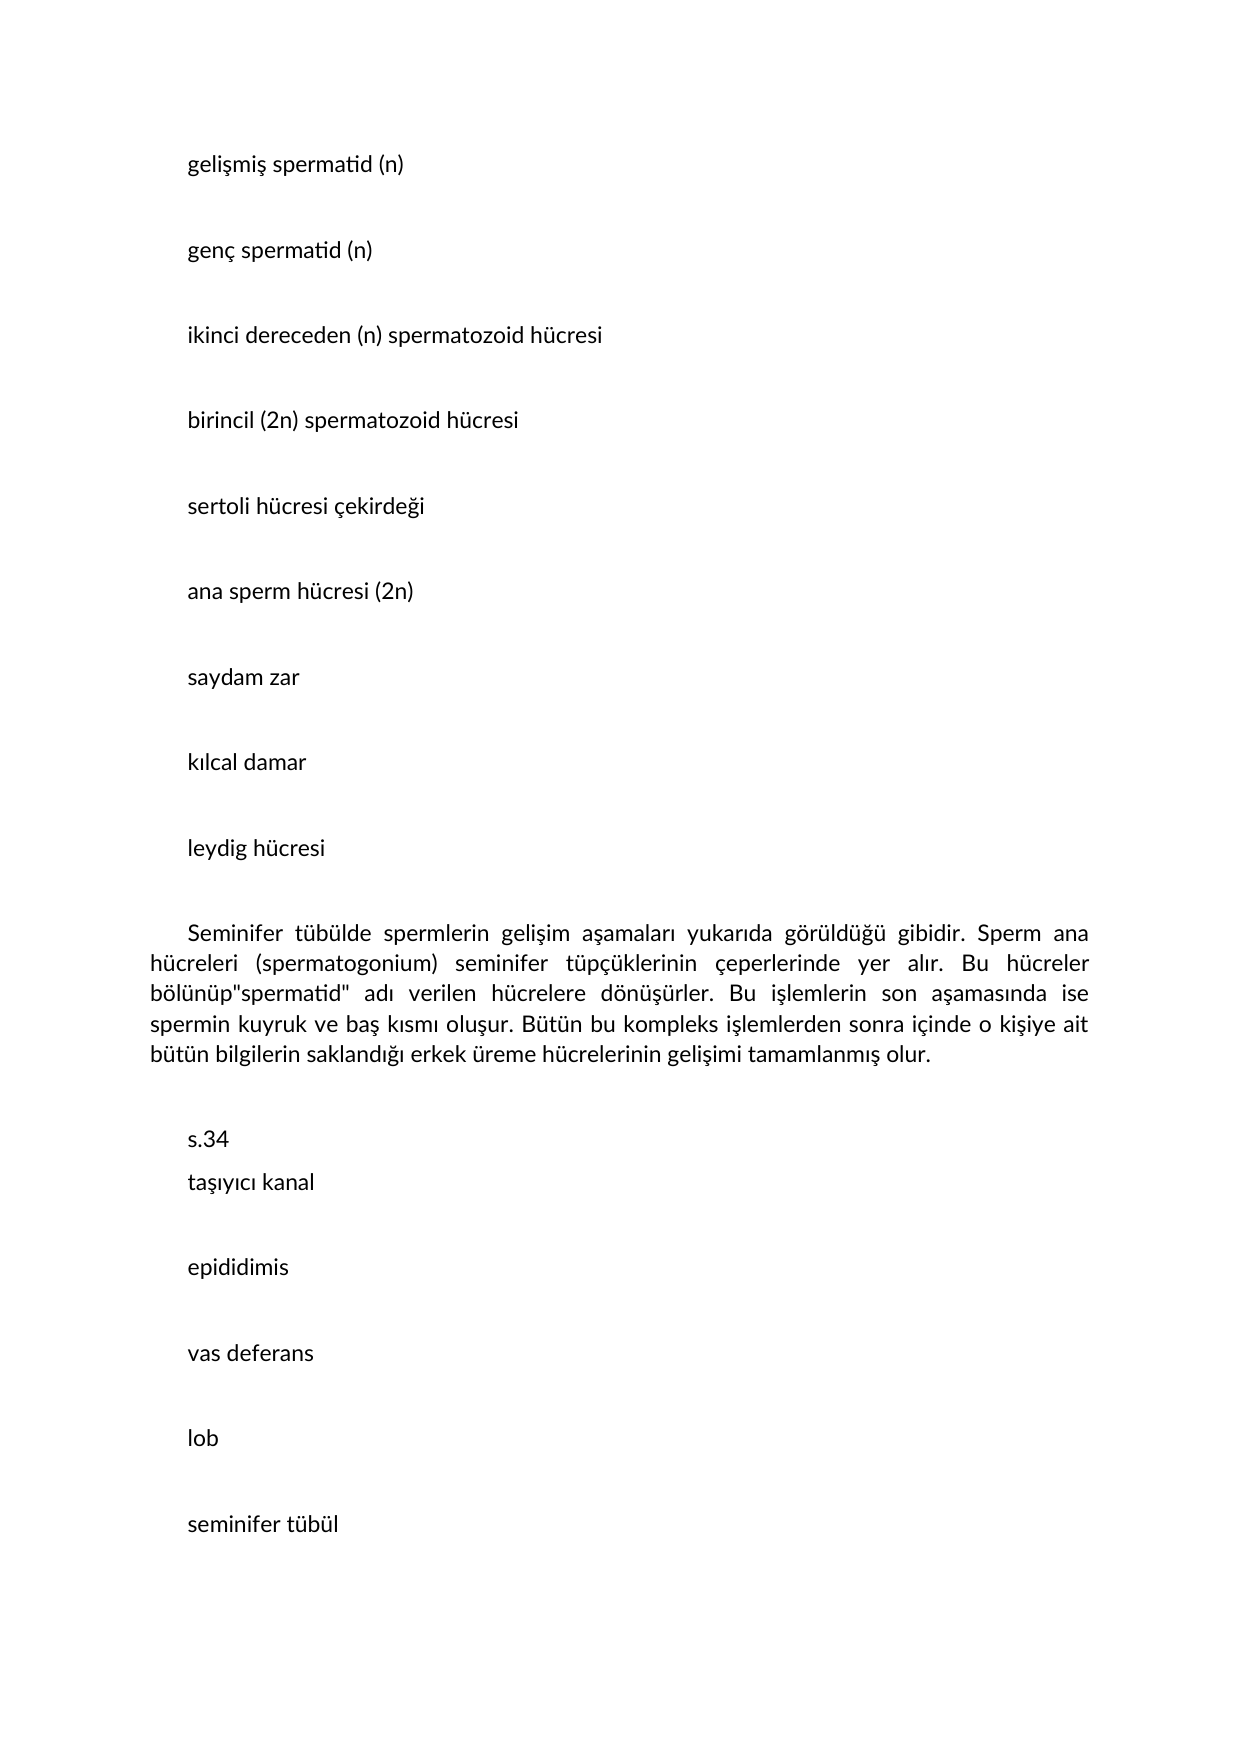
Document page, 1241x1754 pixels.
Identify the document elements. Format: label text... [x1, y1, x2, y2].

text taşıyıcı kanal [150, 1168, 1090, 1195]
text genç spermatid (n) [150, 235, 1090, 263]
text ikinci dereceden (n) spermatozoid hücresi [150, 321, 1090, 348]
text vas deferans [150, 1338, 1090, 1366]
text ana sperm hücresi (2n) [150, 577, 1090, 604]
text kılcal damar [150, 748, 1090, 775]
text s.34 [150, 1125, 1090, 1152]
text Seminifer tübülde spermlerin gelişim aşamaları yukarıda görüldüğü gibidir. Sperm ana hücreleri (spermatogonium) seminifer tüpçüklerinin çeperlerinde yer alır. Bu hücreler bölünüp"spermatid" adı verilen hücrelere dönüşürler. Bu işlemlerin son aşamasında ise spermin kuyruk ve baş kısmı oluşur. Bütün bu kompleks işlemlerden sonra içinde o kişiye ait bütün bilgilerin saklandığı erkek üreme hücrelerinin gelişimi tamamlanmış olur. [150, 919, 1090, 1067]
text epididimis [150, 1253, 1090, 1281]
text birincil (2n) spermatozoid hücresi [150, 406, 1090, 434]
text leydig hücresi [150, 833, 1090, 861]
text sertoli hücresi çekirdeği [150, 492, 1090, 519]
text gelişmiş spermatid (n) [150, 150, 1090, 177]
text saydam zar [150, 662, 1090, 690]
text seminifer tübül [150, 1509, 1090, 1537]
text lob [150, 1424, 1090, 1451]
